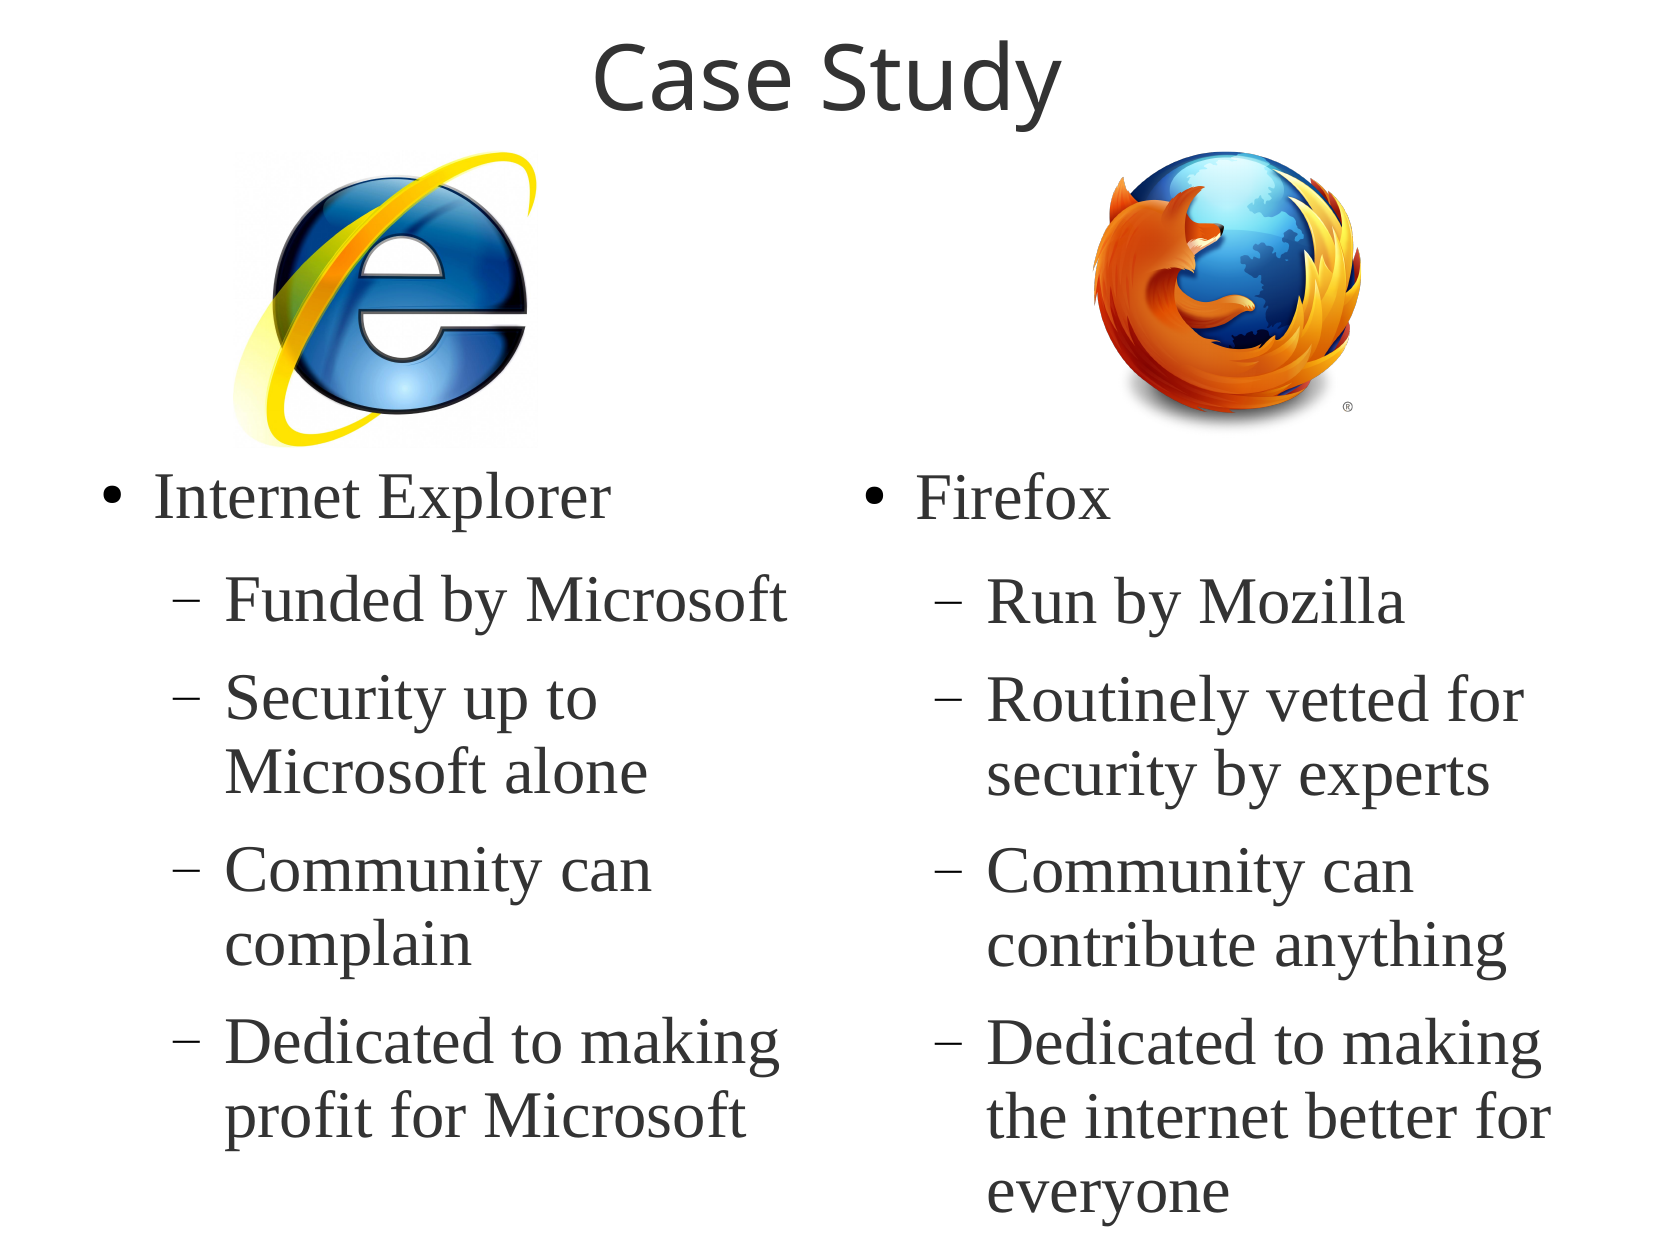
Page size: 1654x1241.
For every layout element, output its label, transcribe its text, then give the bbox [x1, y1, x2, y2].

title Case Study [82, 0, 1571, 151]
picture [233, 150, 538, 448]
picture [1086, 150, 1376, 440]
list Firefox Run by Mozilla Routinely vetted for security by experts Community can contribute anything Dedicated to making the internet better for everyone [844, 460, 1571, 1228]
list Internet Explorer Funded by Microsoft Security up to Microsoft alone Community can complain Dedicated to making profit for Microsoft [82, 458, 809, 1171]
